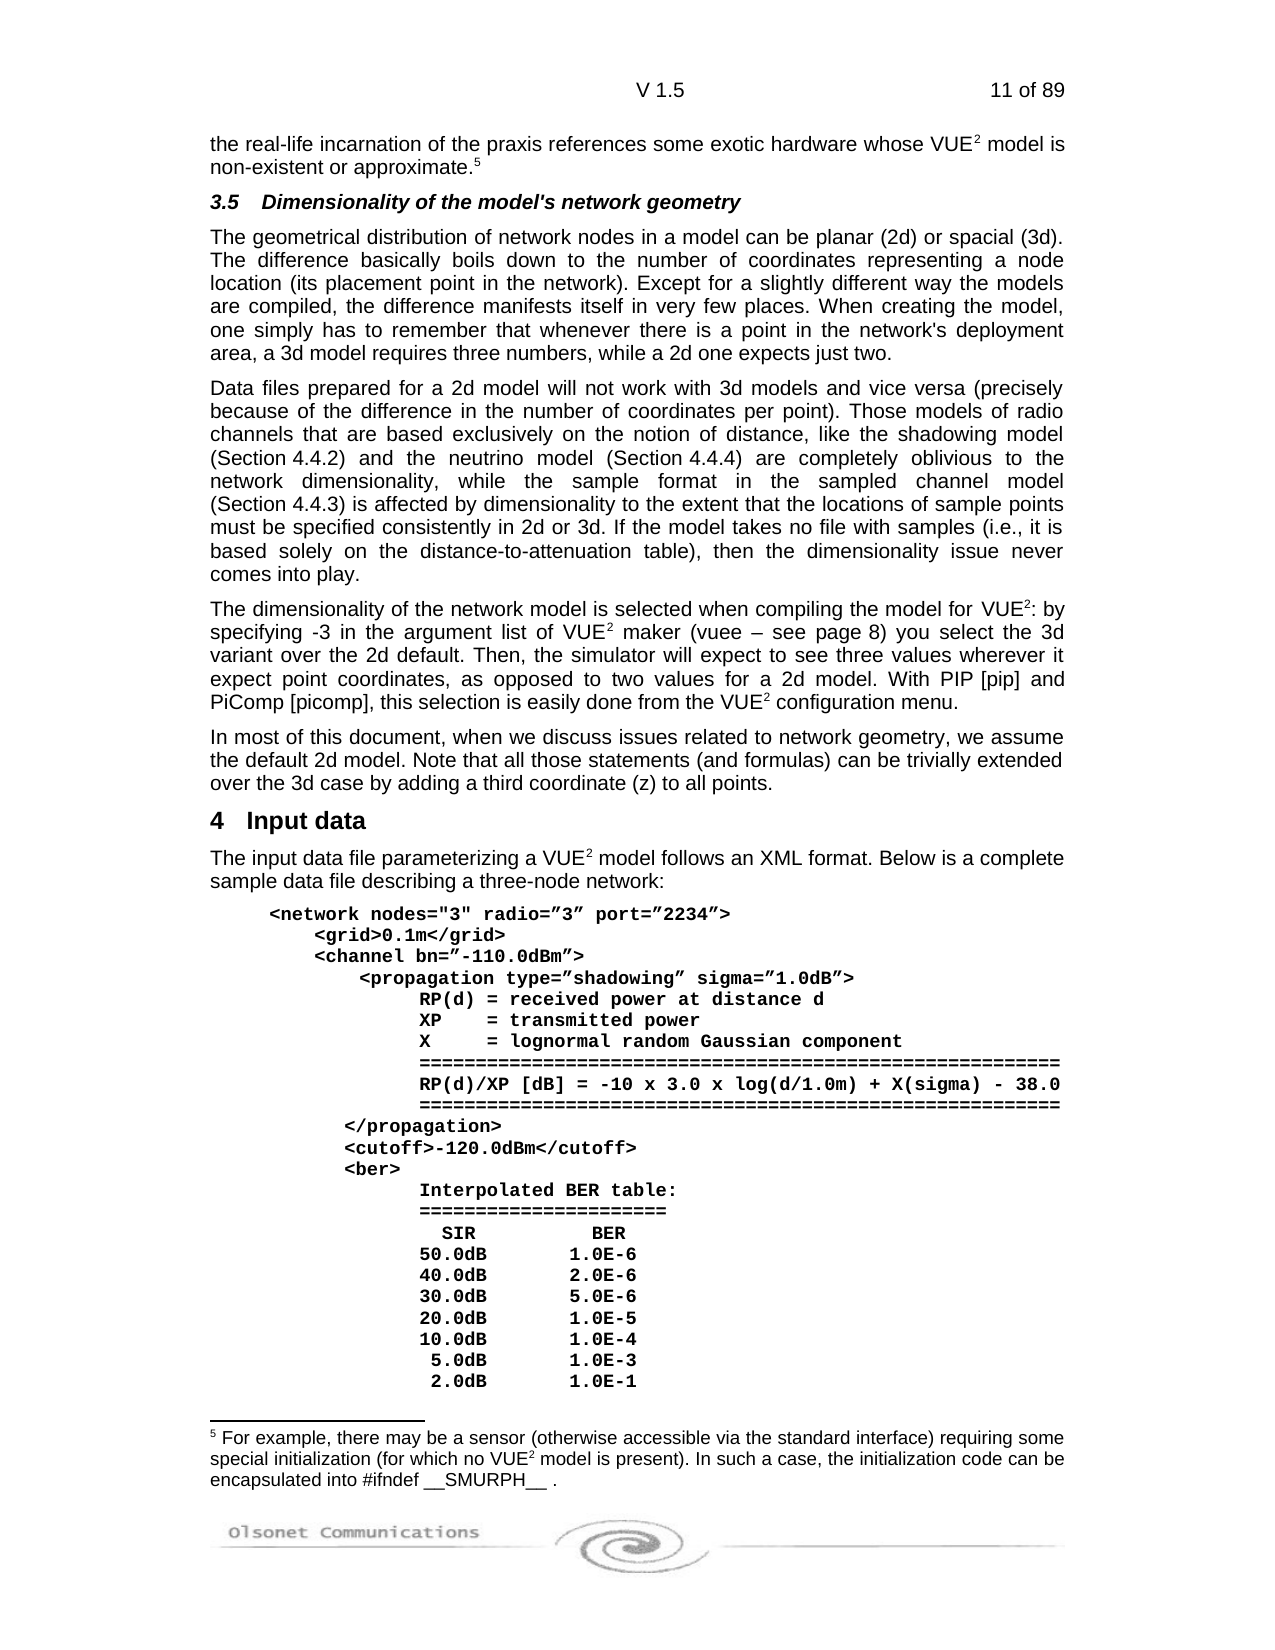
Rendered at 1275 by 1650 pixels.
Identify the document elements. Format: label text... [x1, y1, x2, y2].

text Interpolated BER table: [269, 1181, 1065, 1202]
text XP = transmitted power [269, 1011, 1065, 1032]
text 20.0dB 1.0E-5 [269, 1308, 1065, 1330]
text <ber> [269, 1160, 1065, 1181]
text the real-life incarnation of the praxis references some exotic hardware whose VUE2 model is non-existent or approximate. [210, 132, 1065, 179]
text The input data file parameterizing a VUE2 model follows an XML format. Below is a complete sample data file describing a three-node network: [210, 846, 1065, 893]
text <channel bn=”-110.0dBm”> [269, 947, 1065, 968]
text X = lognormal random Gaussian component [269, 1032, 1065, 1053]
picture [210, 1504, 1065, 1596]
text <propagation type=”shadowing” sigma=”1.0dB”> [269, 968, 1065, 990]
text Data files prepared for a 2d model will not work with 3d models and vice versa (precisely because of the difference in the number of coordinates per point). Those models of radio channels that are based exclusively on the notion of distance, like the shadowing model (Section 4.4.2) and the neutrino model (Section 4.4.4) are completely oblivious to the network dimensionality, while the sample format in the sampled channel model (Section 4.4.3) is affected by dimensionality to the extent that the locations of sample points must be specified consistently in 2d or 3d. If the model takes no file with samples (i.e., it is based solely on the distance-to-attenuation table), then the dimensionality issue never comes into play. [210, 377, 1065, 586]
text For example, there may be a sensor (otherwise accessible via the standard interface) requiring some special initialization (for which no VUE2 model is present). In such a case, the initialization code can be encapsulated into #ifndef __SMURPH__ . [210, 1427, 1065, 1490]
text ====================== [269, 1202, 1065, 1223]
subtitle Input data [210, 807, 1065, 835]
text 10.0dB 1.0E-4 [269, 1330, 1065, 1351]
text 50.0dB 1.0E-6 [269, 1245, 1065, 1266]
text 30.0dB 5.0E-6 [269, 1287, 1065, 1308]
text <network nodes="3" radio=”3” port=”2234”> [269, 905, 1065, 926]
text The geometrical distribution of network nodes in a model can be planar (2d) or spacial (3d). The difference basically boils down to the number of coordinates representing a node location (its placement point in the network). Except for a slightly different way the models are compiled, the difference manifests itself in very few places. When creating the model, one simply has to remember that whenever there is a point in the network's deployment area, a 3d model requires three numbers, while a 2d one expects just two. [210, 225, 1065, 365]
text ========================================================= [269, 1053, 1065, 1075]
text SIR BER [269, 1223, 1065, 1245]
text 5.0dB 1.0E-3 [269, 1351, 1065, 1372]
text The dimensionality of the network model is selected when compiling the model for VUE2: by specifying -3 in the argument list of VUE2 maker (vuee – see page 8) you select the 3d variant over the 2d default. Then, the simulator will expect to see three values wherever it expect point coordinates, as opposed to two values for a 2d model. With PIP [pip] and PiComp [picomp], this selection is easily done from the VUE2 configuration menu. [210, 597, 1065, 713]
text 2.0dB 1.0E-1 [269, 1372, 1065, 1393]
text 40.0dB 2.0E-6 [269, 1266, 1065, 1287]
text <cutoff>-120.0dBm</cutoff> [269, 1138, 1065, 1160]
subtitle Dimensionality of the model's network geometry [210, 190, 1065, 214]
text In most of this document, when we discuss issues related to network geometry, we assume the default 2d model. Note that all those statements (and formulas) can be trivially extended over the 3d case by adding a third coordinate (z) to all points. [210, 725, 1065, 795]
text ========================================================= [269, 1096, 1065, 1117]
text </propagation> [269, 1117, 1065, 1138]
text RP(d) = received power at distance d [269, 990, 1065, 1011]
text <grid>0.1m</grid> [269, 926, 1065, 947]
text RP(d)/XP [dB] = -10 x 3.0 x log(d/1.0m) + X(sigma) - 38.0 [269, 1075, 1065, 1096]
